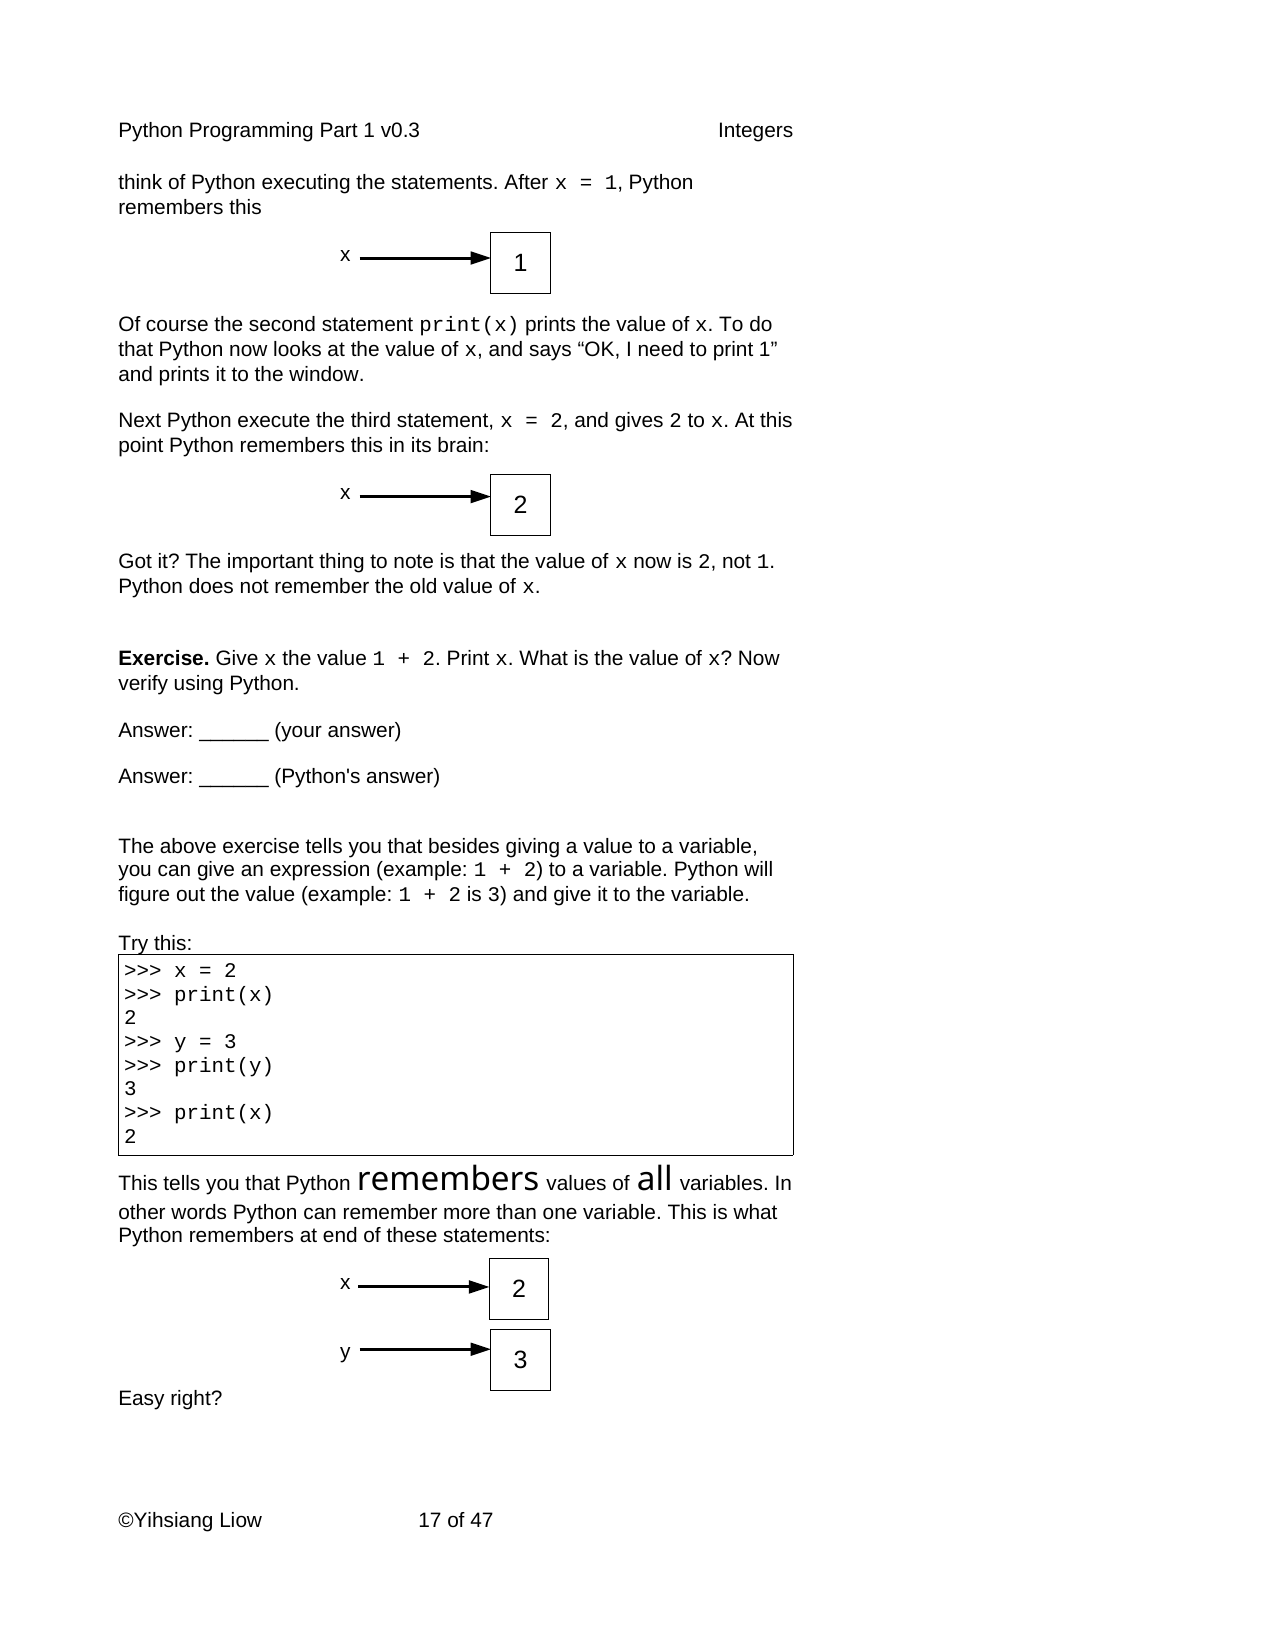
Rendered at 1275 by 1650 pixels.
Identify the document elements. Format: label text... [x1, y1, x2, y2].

text [551, 480, 793, 503]
text Got it? The important thing to note is that the value of x now is 2, not 1. Python does not remember the old value of x. [118, 550, 793, 600]
text Try this: [118, 931, 793, 954]
text The above exercise tells you that besides giving a value to a variable, you can give an expression (example: 1 + 2) to a variable. Python will figure out the value (example: 1 + 2 is 3) and give it to the variable. [118, 834, 793, 908]
text x [118, 1270, 489, 1293]
text [549, 1270, 793, 1293]
text Answer: ______ (your answer) [118, 718, 793, 741]
text Of course the second statement print(x) prints the value of x. To do that Python now looks at the value of x, and says “OK, I need to print 1” and prints it to the window. [118, 312, 793, 386]
text x [118, 480, 490, 503]
table_header >>> x = 2 >>> print(x) 2 >>> y = 3 >>> print(y) 3 >>> print(x) 2 [119, 955, 793, 1155]
text Easy right? [118, 1386, 793, 1409]
text [551, 242, 793, 266]
text y [118, 1340, 490, 1363]
text [551, 1340, 793, 1363]
text x [118, 242, 490, 266]
text Next Python execute the third statement, x = 2, and gives 2 to x. At this point Python remembers this in its brain: [118, 409, 793, 457]
text This tells you that Python remembers values of all variables. In other words Python can remember more than one variable. This is what Python remembers at end of these statements: [118, 1156, 793, 1247]
text Answer: ______ (Python's answer) [118, 765, 793, 788]
text Exercise. Give x the value 1 + 2. Print x. What is the value of x? Now verify using Python. [118, 647, 793, 695]
text think of Python executing the statements. After x = 1, Python remembers this [118, 171, 793, 219]
